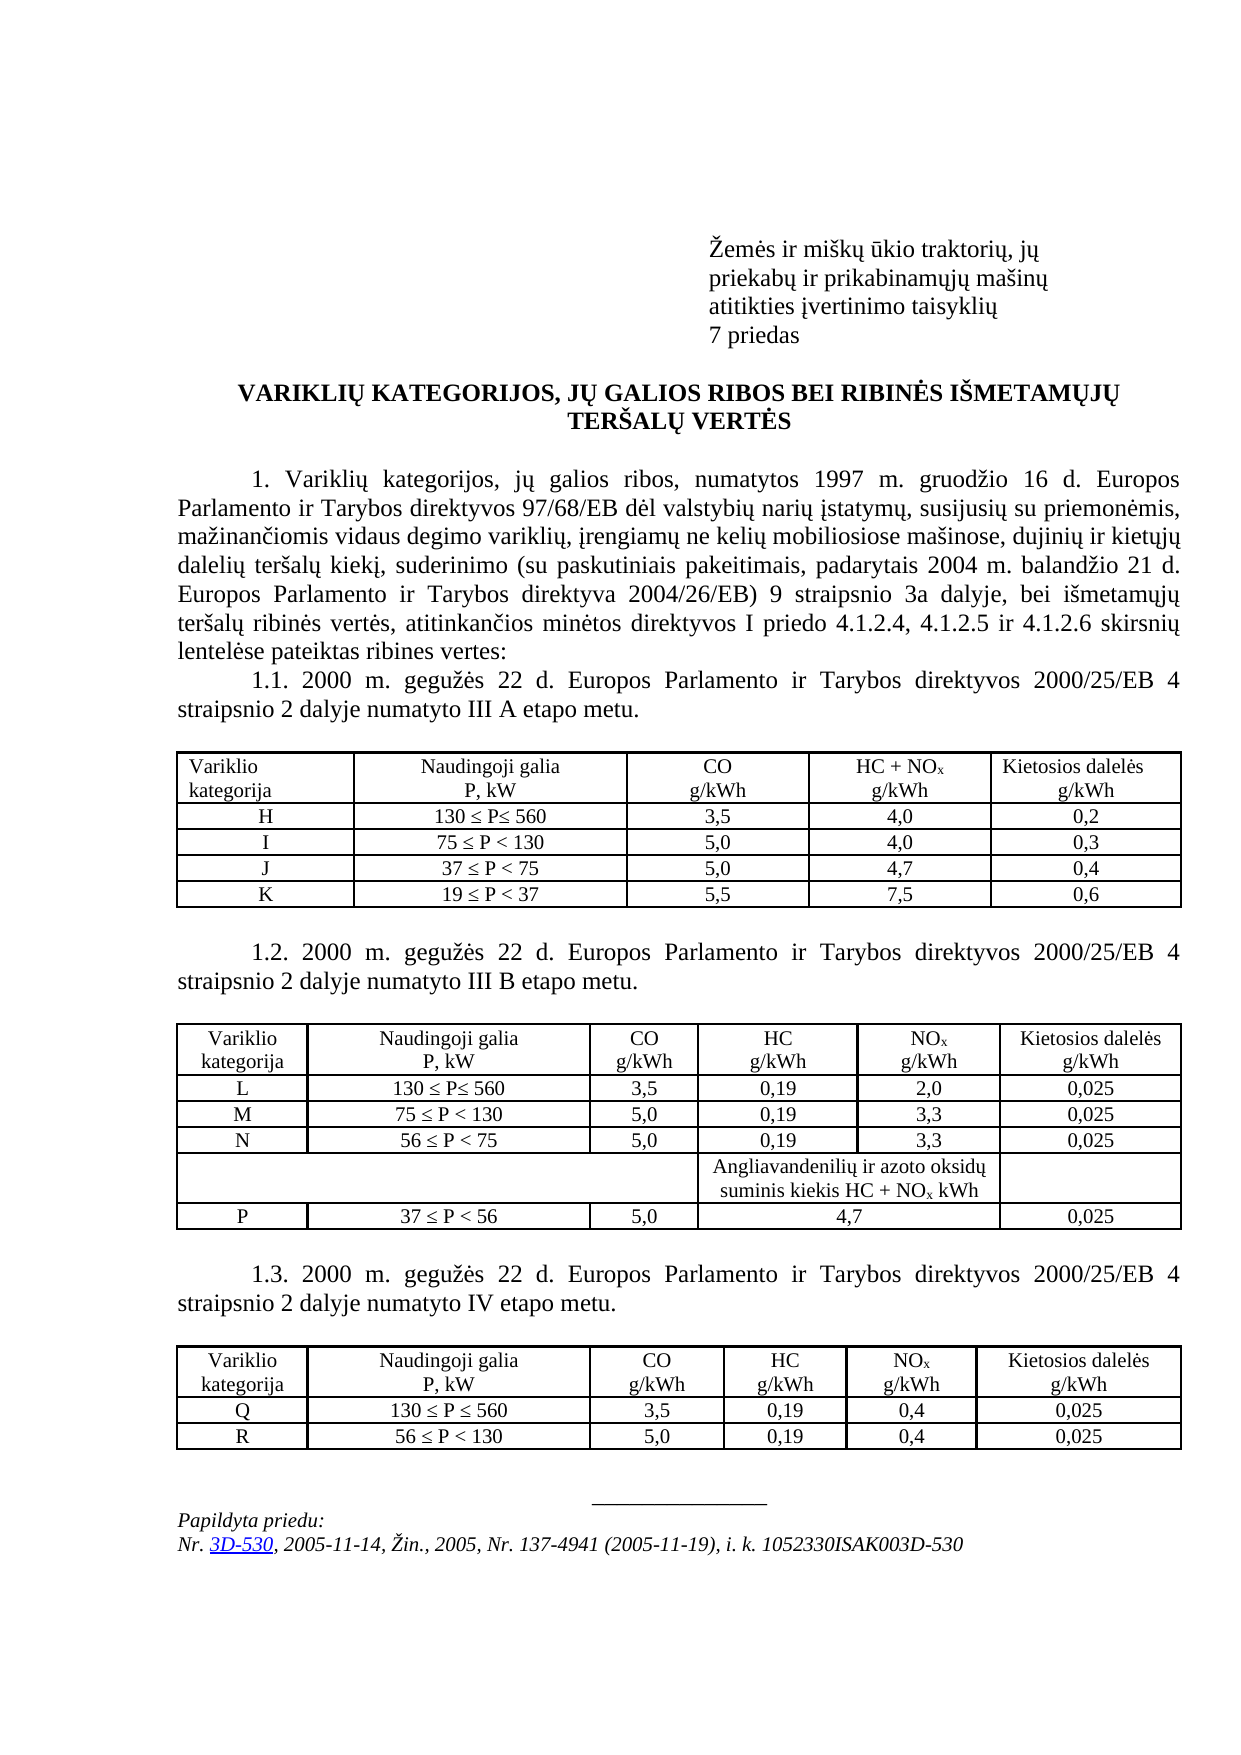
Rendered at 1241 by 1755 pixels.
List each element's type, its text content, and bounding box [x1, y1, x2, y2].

table_cell 3,3 [859, 1102, 999, 1126]
text ______________ [177, 1479, 1181, 1507]
table_cell Q [178, 1398, 306, 1422]
table_cell 5,5 [628, 882, 808, 906]
table_cell 130 ≤ P≤ 560 [309, 1076, 589, 1100]
table_cell 0,025 [1001, 1102, 1180, 1126]
table_cell 7,5 [810, 882, 990, 906]
table_cell 0,025 [1001, 1076, 1180, 1100]
table_cell 0,19 [725, 1424, 845, 1448]
table_header NOx g/kWh [848, 1348, 975, 1396]
table_cell 5,0 [591, 1424, 723, 1448]
table_cell 0,2 [992, 804, 1180, 828]
table_cell J [178, 856, 353, 880]
table_header NOx g/kWh [859, 1025, 999, 1073]
text VARIKLIŲ KATEGORIJOS, JŲ GALIOS RIBOS BEI RIBINĖS IŠMETAMŲJŲ TERŠALŲ VERTĖS [177, 378, 1181, 435]
table_cell P [178, 1204, 306, 1228]
table_cell 130 ≤ P ≤ 560 [309, 1398, 589, 1422]
text 1.2. 2000 m. gegužės 22 d. Europos Parlamento ir Tarybos direktyvos 2000/25/EB 4 straipsnio 2 dalyje numatyto III B etapo metu. [177, 937, 1181, 994]
table_cell 3,3 [859, 1128, 999, 1152]
table_cell 0,6 [992, 882, 1180, 906]
table_cell 130 ≤ P≤ 560 [355, 804, 626, 828]
text 7 priedas [177, 320, 1181, 349]
text atitikties įvertinimo taisyklių [177, 291, 1181, 320]
table_header Naudingoji galia P, kW [309, 1348, 589, 1396]
table_header Variklio kategorija [178, 1348, 306, 1396]
table_cell 5,0 [591, 1204, 697, 1228]
table_cell 5,0 [628, 856, 808, 880]
table_cell 0,4 [848, 1398, 975, 1422]
table_cell 0,19 [699, 1128, 856, 1152]
table_header Kietosios dalelės g/kWh [1001, 1025, 1180, 1073]
table_header HC g/kWh [725, 1348, 845, 1396]
table_cell 37 ≤ P < 56 [309, 1204, 589, 1228]
table_cell 3,5 [591, 1398, 723, 1422]
table_cell 0,19 [699, 1102, 856, 1126]
text Nr. 3D-530, 2005-11-14, Žin., 2005, Nr. 137-4941 (2005-11-19), i. k. 1052330ISAK003D-530 [177, 1532, 1181, 1556]
table_cell H [178, 804, 353, 828]
table_cell 3,5 [591, 1076, 697, 1100]
table_cell K [178, 882, 353, 906]
table_header Variklio kategorija [178, 754, 353, 802]
table_cell L [178, 1076, 306, 1100]
text 1. Variklių kategorijos, jų galios ribos, numatytos 1997 m. gruodžio 16 d. Europos Parlamento ir Tarybos direktyvos 97/68/EB dėl valstybių narių įstatymų, susijusių su priemonėmis, mažinančiomis vidaus degimo variklių, įrengiamų ne kelių mobiliosiose mašinose, dujinių ir kietųjų dalelių teršalų kiekį, suderinimo (su paskutiniais pakeitimais, padarytais 2004 m. balandžio 21 d. Europos Parlamento ir Tarybos direktyva 2004/26/EB) 9 straipsnio 3a dalyje, bei išmetamųjų teršalų ribinės vertės, atitinkančios minėtos direktyvos I priedo 4.1.2.4, 4.1.2.5 ir 4.1.2.6 skirsnių lentelėse pateiktas ribines vertes: [177, 464, 1181, 665]
table_cell 4,7 [810, 856, 990, 880]
table_cell 5,0 [591, 1128, 697, 1152]
table_cell Angliavandenilių ir azoto oksidų suminis kiekis HC + NOx kWh [699, 1154, 999, 1202]
table_cell I [178, 830, 353, 854]
table_cell 0,4 [848, 1424, 975, 1448]
table_cell R [178, 1424, 306, 1448]
table_cell 0,4 [992, 856, 1180, 880]
table_cell [1001, 1154, 1180, 1202]
table_cell 4,0 [810, 804, 990, 828]
table_cell 75 ≤ P < 130 [309, 1102, 589, 1126]
table_cell 56 ≤ P < 75 [309, 1128, 589, 1152]
table_cell 75 ≤ P < 130 [355, 830, 626, 854]
table_cell 0,3 [992, 830, 1180, 854]
table_cell 0,19 [699, 1076, 856, 1100]
table_cell N [178, 1128, 306, 1152]
text Žemės ir miškų ūkio traktorių, jų [177, 234, 1181, 263]
table_cell 5,0 [591, 1102, 697, 1126]
table_header Naudingoji galia P, kW [309, 1025, 589, 1073]
table_cell 0,025 [1001, 1128, 1180, 1152]
table_cell 4,7 [699, 1204, 999, 1228]
table_cell 56 ≤ P < 130 [309, 1424, 589, 1448]
table_cell 2,0 [859, 1076, 999, 1100]
table_header Kietosios dalelės g/kWh [992, 754, 1180, 802]
table_header CO g/kWh [628, 754, 808, 802]
table_header CO g/kWh [591, 1348, 723, 1396]
table_cell 0,025 [978, 1398, 1180, 1422]
table_header Naudingoji galia P, kW [355, 754, 626, 802]
table_header Variklio kategorija [178, 1025, 306, 1073]
table_cell 4,0 [810, 830, 990, 854]
table_cell 0,19 [725, 1398, 845, 1422]
text 1.1. 2000 m. gegužės 22 d. Europos Parlamento ir Tarybos direktyvos 2000/25/EB 4 straipsnio 2 dalyje numatyto III A etapo metu. [177, 665, 1181, 723]
table_header Kietosios dalelės g/kWh [978, 1348, 1180, 1396]
table_cell 3,5 [628, 804, 808, 828]
text Papildyta priedu: [177, 1507, 1181, 1532]
table_cell M [178, 1102, 306, 1126]
table_cell 5,0 [628, 830, 808, 854]
table_header HC g/kWh [699, 1025, 856, 1073]
table_cell 37 ≤ P < 75 [355, 856, 626, 880]
table_header HC + NOx g/kWh [810, 754, 990, 802]
table_header CO g/kWh [591, 1025, 697, 1073]
text priekabų ir prikabinamųjų mašinų [177, 263, 1181, 291]
table_cell 0,025 [1001, 1204, 1180, 1228]
table_cell 19 ≤ P < 37 [355, 882, 626, 906]
text 1.3. 2000 m. gegužės 22 d. Europos Parlamento ir Tarybos direktyvos 2000/25/EB 4 straipsnio 2 dalyje numatyto IV etapo metu. [177, 1259, 1181, 1317]
table_cell 0,025 [978, 1424, 1180, 1448]
table_cell [178, 1154, 697, 1202]
